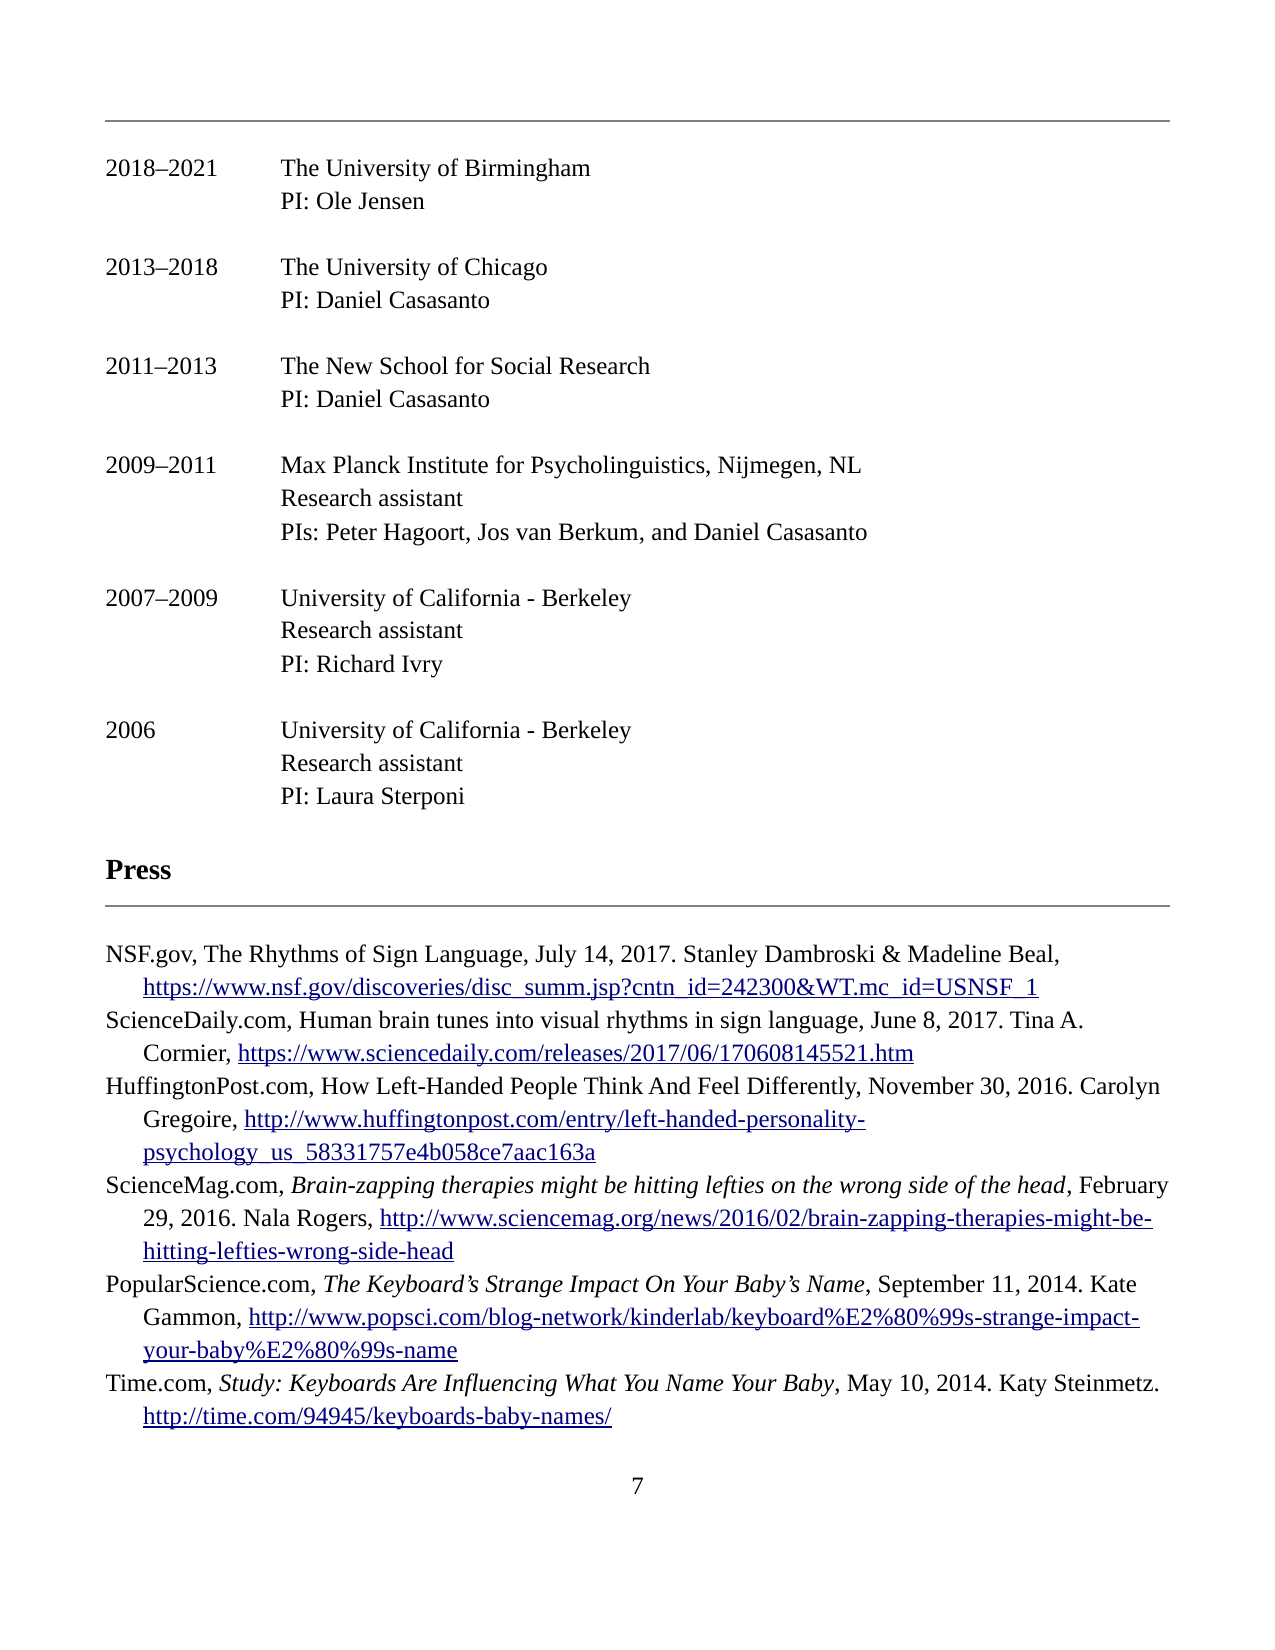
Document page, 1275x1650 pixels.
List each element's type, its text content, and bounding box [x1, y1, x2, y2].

text PI: Daniel Casasanto [105, 384, 1170, 413]
text HuffingtonPost.com, How Left-Handed People Think And Feel Differently, November 30, 2016. Carolyn Gregoire, http://www.huffingtonpost.com/entry/left-handed-personality-psychology_us_58331757e4b058ce7aac163a [105, 1071, 1170, 1166]
text ScienceDaily.com, Human brain tunes into visual rhythms in sign language, June 8, 2017. Tina A. Cormier, https://www.sciencedaily.com/releases/2017/06/170608145521.htm [105, 1005, 1170, 1067]
text Press [105, 852, 1170, 886]
text PIs: Peter Hagoort, Jos van Berkum, and Daniel Casasanto [105, 517, 1170, 545]
text 2007–2009 University of California - Berkeley [105, 583, 1170, 611]
text 2013–2018 The University of Chicago [105, 252, 1170, 281]
text NSF.gov, The Rhythms of Sign Language, July 14, 2017. Stanley Dambroski & Madeline Beal, https://www.nsf.gov/discoveries/disc_summ.jsp?cntn_id=242300&WT.mc_id=USNSF_1 [105, 939, 1170, 1001]
text PI: Richard Ivry [105, 649, 1170, 677]
text 2018–2021 The University of Birmingham [105, 153, 1170, 182]
text Research assistant [105, 748, 1170, 776]
text PI: Ole Jensen [105, 186, 1170, 215]
text PI: Laura Sterponi [105, 781, 1170, 809]
text PopularScience.com, The Keyboard’s Strange Impact On Your Baby’s Name, September 11, 2014. Kate Gammon, http://www.popsci.com/blog-network/kinderlab/keyboard%E2%80%99s-strange-impact-your-baby%E2%80%99s-name [105, 1269, 1170, 1364]
text Research assistant [105, 616, 1170, 644]
text 2011–2013 The New School for Social Research [105, 351, 1170, 380]
text 2009–2011 Max Planck Institute for Psycholinguistics, Nijmegen, NL [105, 451, 1170, 479]
text PI: Daniel Casasanto [105, 285, 1170, 314]
text ScienceMag.com, Brain-zapping therapies might be hitting lefties on the wrong side of the head, February 29, 2016. Nala Rogers, http://www.sciencemag.org/news/2016/02/brain-zapping-therapies-might-be-hitting-lefties-wrong-side-head [105, 1170, 1170, 1265]
text Time.com, Study: Keyboards Are Influencing What You Name Your Baby, May 10, 2014. Katy Steinmetz. http://time.com/94945/keyboards-baby-names/ [105, 1368, 1170, 1430]
text 2006 University of California - Berkeley [105, 715, 1170, 743]
text Research assistant [105, 483, 1170, 512]
